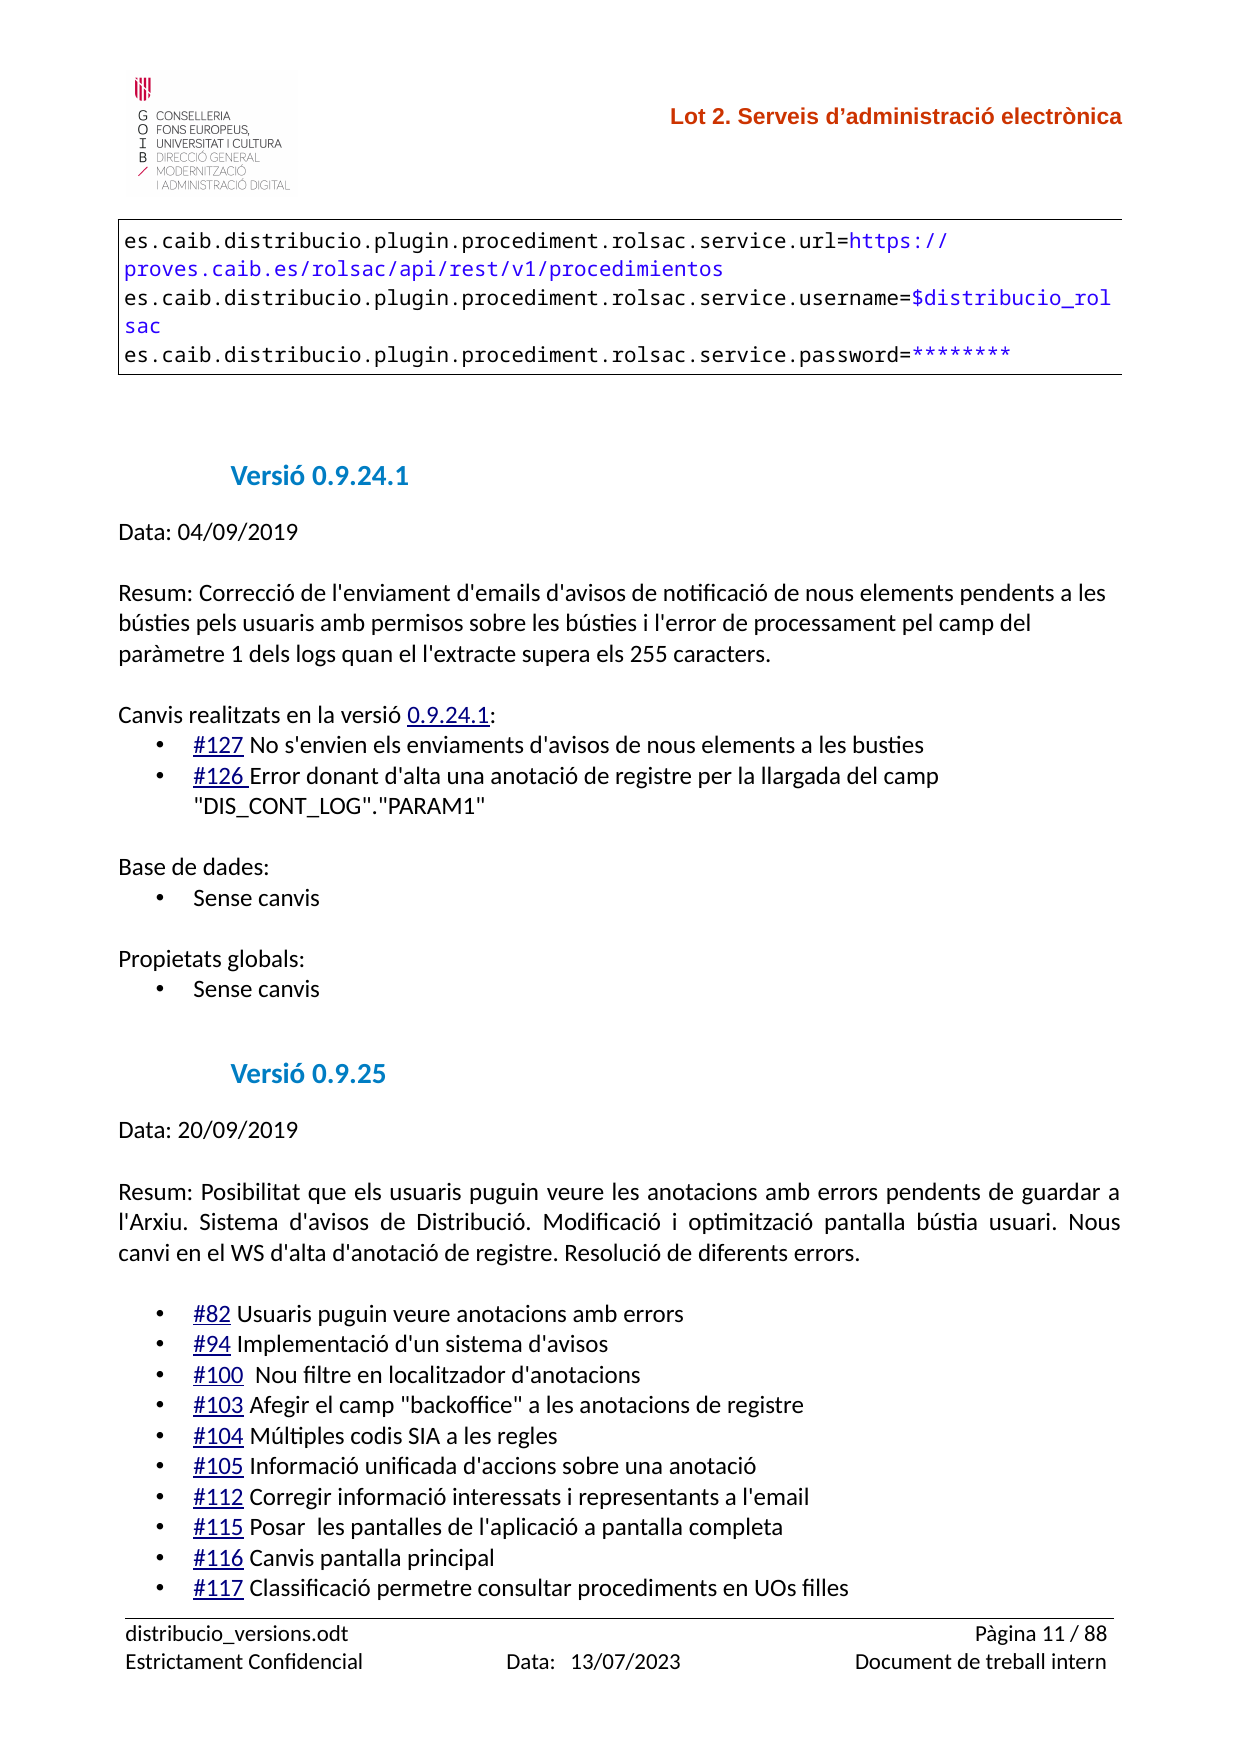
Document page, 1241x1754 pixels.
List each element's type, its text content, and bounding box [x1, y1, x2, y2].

list #117 Classificació permetre consultar procediments en UOs filles [156, 1572, 1122, 1603]
list Sense canvis [156, 882, 1122, 913]
list #116 Canvis pantalla principal [156, 1542, 1122, 1572]
list #103 Afegir el camp "backoffice" a les anotacions de registre [156, 1389, 1122, 1420]
picture [126, 70, 299, 197]
text Data: 20/09/2019 [118, 1114, 1122, 1145]
list #105 Informació unificada d'accions sobre una anotació [156, 1450, 1122, 1481]
text Resum: Correcció de l'enviament d'emails d'avisos de notificació de nous elements pendents a les bústies pels usuaris amb permisos sobre les bústies i l'error de processament pel camp del paràmetre 1 dels logs quan el l'extracte supera els 255 caracters. [118, 577, 1122, 668]
subtitle Versió 0.9.24.1 [153, 457, 1122, 492]
subtitle Versió 0.9.25 [153, 1055, 1122, 1091]
list #126 Error donant d'alta una anotació de registre per la llargada del camp "DIS_CONT_LOG"."PARAM1" [156, 760, 1122, 821]
table_header es.caib.distribucio.plugin.procediment.rolsac.service.url=https://proves.caib.es/rolsac/api/rest/v1/procedimientos es.caib.distribucio.plugin.procediment.rolsac.service.username=$distribucio_rolsac es.caib.distribucio.plugin.procediment.rolsac.service.password=******** [119, 220, 1122, 374]
text Base de dades: [118, 852, 1122, 882]
list #100 Nou filtre en localitzador d'anotacions [156, 1359, 1122, 1389]
list #127 No s'envien els enviaments d'avisos de nous elements a les busties [156, 729, 1122, 760]
list #115 Posar les pantalles de l'aplicació a pantalla completa [156, 1511, 1122, 1542]
text Resum: Posibilitat que els usuaris puguin veure les anotacions amb errors pendents de guardar a l'Arxiu. Sistema d'avisos de Distribució. Modificació i optimització pantalla bústia usuari. Nous canvi en el WS d'alta d'anotació de registre. Resolució de diferents errors. [118, 1176, 1122, 1267]
list #104 Múltiples codis SIA a les regles [156, 1420, 1122, 1450]
text Canvis realitzats en la versió 0.9.24.1: [118, 699, 1122, 729]
list #112 Corregir informació interessats i representants a l'email [156, 1481, 1122, 1511]
text Data: 04/09/2019 [118, 516, 1122, 546]
list #82 Usuaris puguin veure anotacions amb errors [156, 1298, 1122, 1328]
list Sense canvis [156, 974, 1122, 1004]
list #94 Implementació d'un sistema d'avisos [156, 1328, 1122, 1359]
text Propietats globals: [118, 943, 1122, 974]
